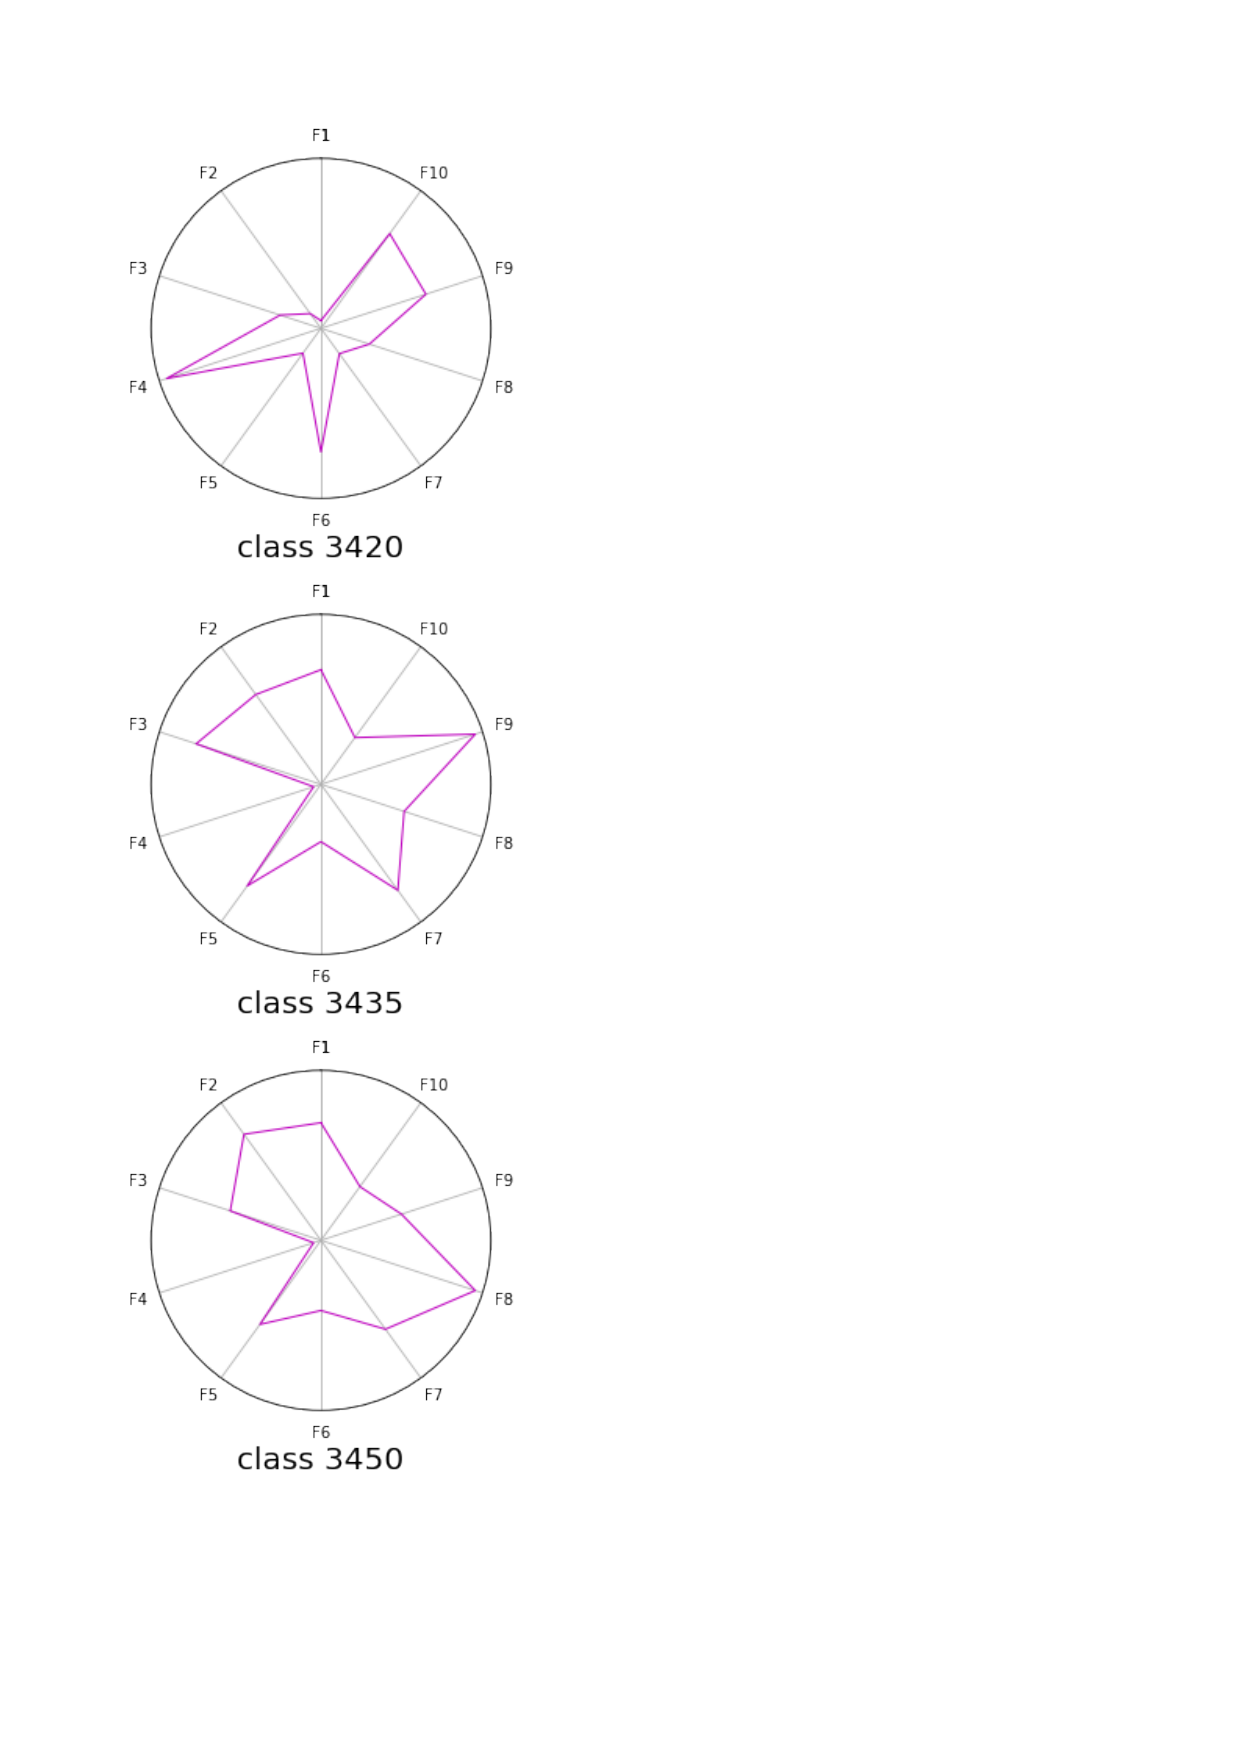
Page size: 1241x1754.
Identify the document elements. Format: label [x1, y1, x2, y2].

picture [118, 118, 523, 1487]
